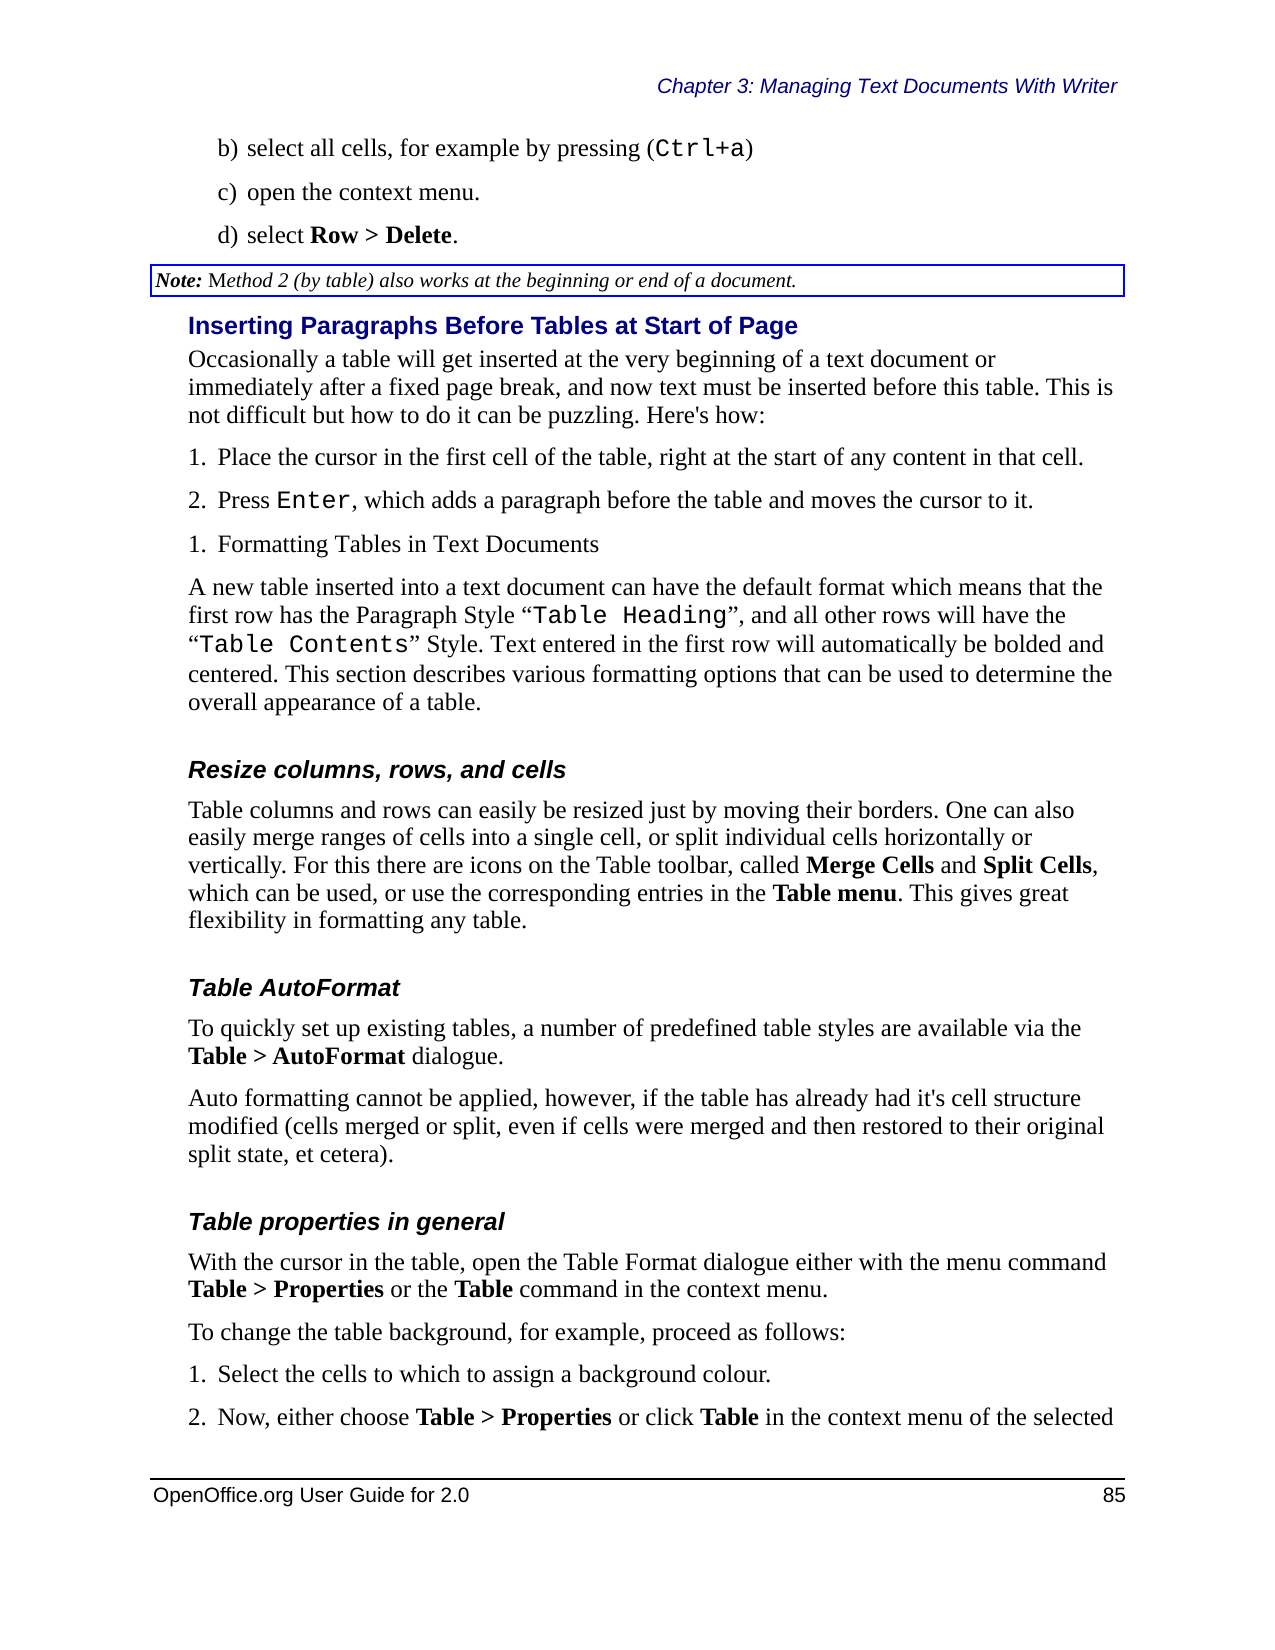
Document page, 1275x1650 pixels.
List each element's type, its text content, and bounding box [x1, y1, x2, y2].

list Select the cells to which to assign a background colour. [188, 1360, 1125, 1388]
list Now, either choose Table > Properties or click Table in the context menu of the selected [188, 1403, 1125, 1431]
text A new table inserted into a text document can have the default format which means that the first row has the Paragraph Style “Table Heading”, and all other rows will have the “Table Contents” Style. Text entered in the first row will automatically be bolded and centered. This section describes various formatting options that can be used to determine the overall appearance of a table. [188, 573, 1125, 716]
subtitle Table AutoFormat [188, 974, 1125, 1002]
list Press Enter, which adds a paragraph before the table and moves the cursor to it. [188, 486, 1125, 516]
text To change the table background, for example, proceed as follows: [188, 1318, 1125, 1346]
subtitle Resize columns, rows, and cells [188, 756, 1125, 783]
list Formatting Tables in Text Documents [188, 531, 1125, 558]
text To quickly set up existing tables, a number of predefined table styles are available via the Table > AutoFormat dialogue. [188, 1014, 1125, 1070]
text With the cursor in the table, open the Table Format dialogue either with the menu command Table > Properties or the Table command in the context menu. [188, 1248, 1125, 1303]
subtitle Inserting Paragraphs Before Tables at Start of Page [188, 312, 1125, 339]
text Occasionally a table will get inserted at the very beginning of a text document or immediately after a fixed page break, and now text must be inserted before this table. This is not difficult but how to do it can be puzzling. Here's how: [188, 346, 1125, 429]
text Note: Method 2 (by table) also works at the beginning or end of a document. [152, 266, 1123, 295]
subtitle Table properties in general [188, 1207, 1125, 1235]
text Table columns and rows can easily be resized just by moving their borders. One can also easily merge ranges of cells into a single cell, or split individual cells horizontally or vertically. For this there are icons on the Table toolbar, called Merge Cells and Split Cells, which can be used, or use the corresponding entries in the Table menu. This gives great flexibility in formatting any table. [188, 796, 1125, 934]
list select all cells, for example by pressing (Ctrl+a) [217, 134, 1125, 164]
text Auto formatting cannot be applied, however, if the table has already had it's cell structure modified (cells merged or split, even if cells were merged and then restored to their original split state, et cetera). [188, 1084, 1125, 1168]
list open the context menu. [217, 178, 1125, 206]
list Place the cursor in the first cell of the table, right at the start of any content in that cell. [188, 443, 1125, 471]
list select Row > Delete. [217, 221, 1125, 249]
